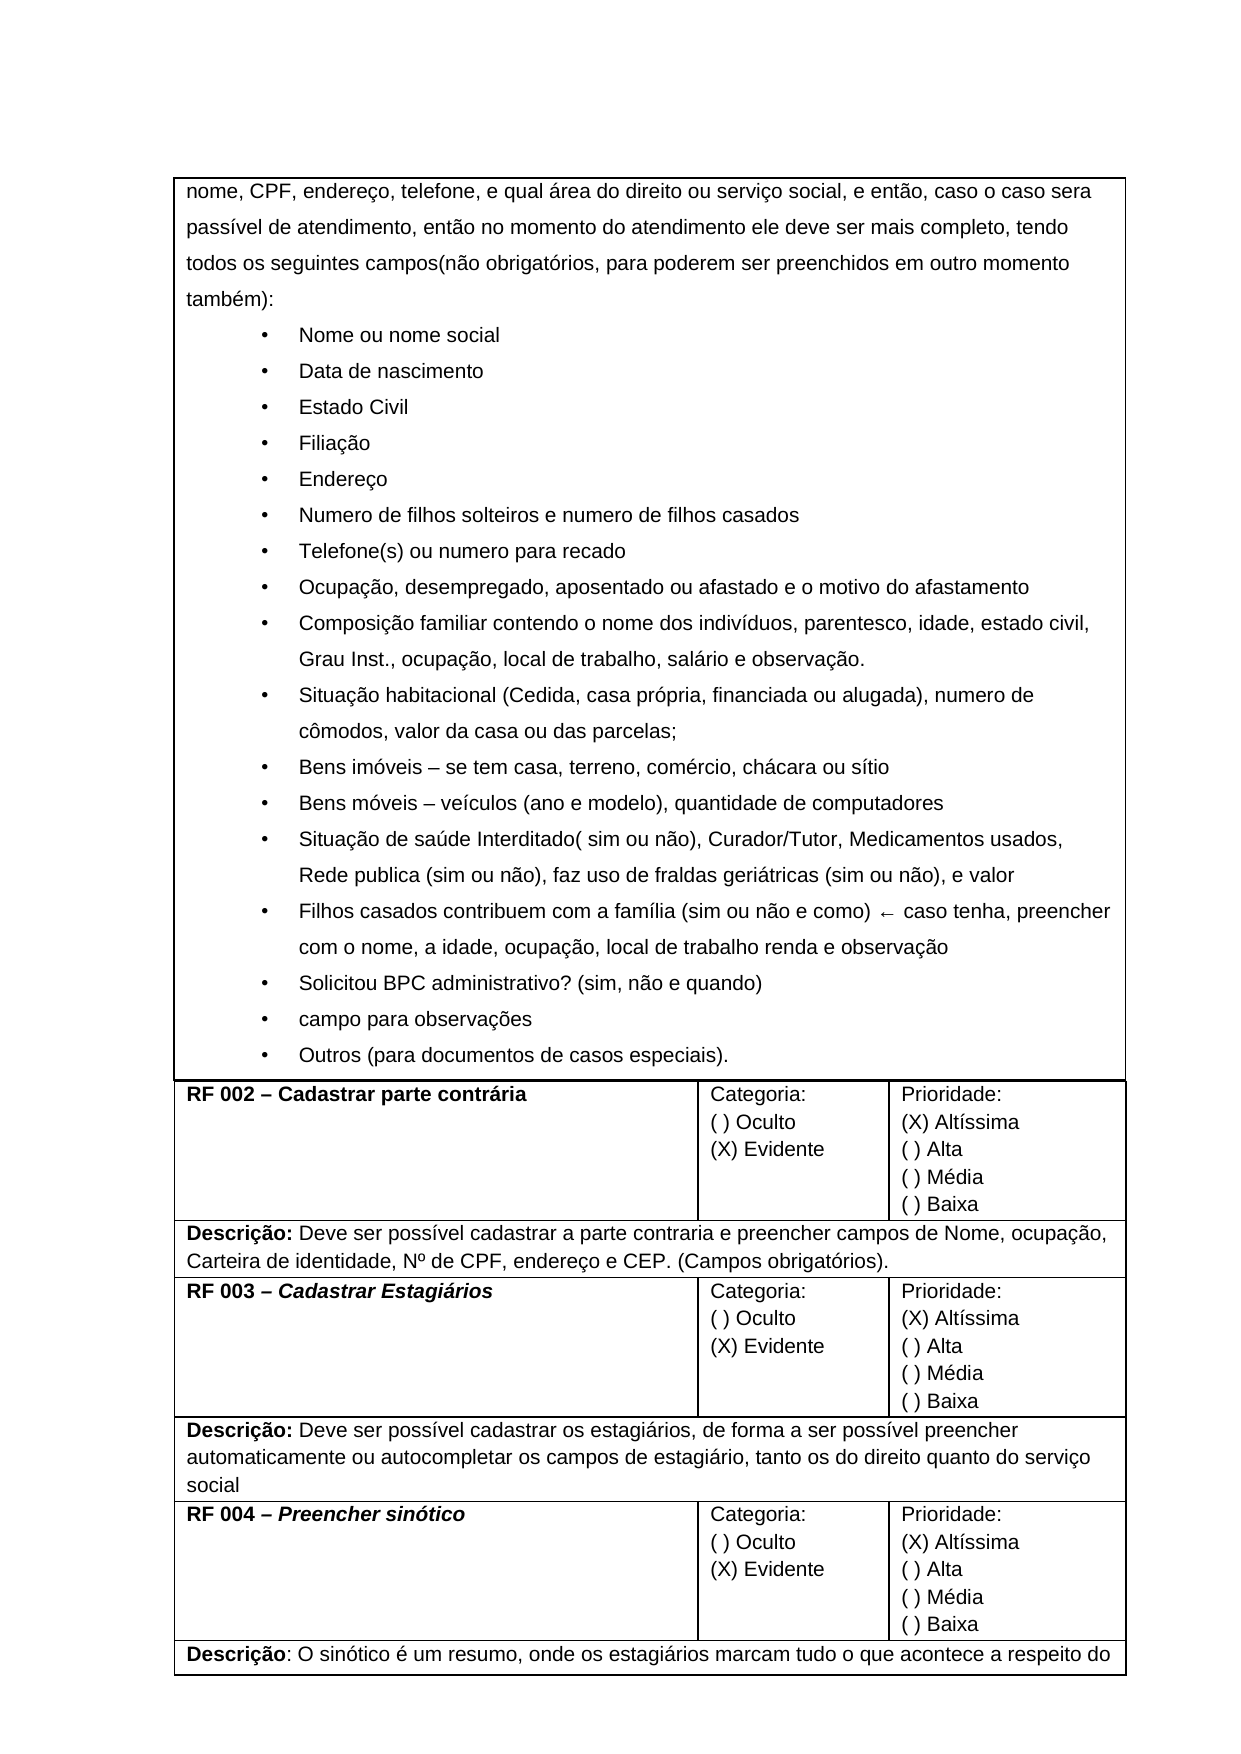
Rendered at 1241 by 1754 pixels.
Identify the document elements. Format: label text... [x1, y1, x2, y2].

table_cell [170, 1277, 174, 1416]
table_cell RF 004 – Preencher sinótico [175, 1502, 697, 1640]
table_cell [170, 1501, 174, 1640]
table_cell RF 003 – Cadastrar Estagiários [175, 1278, 697, 1416]
table_cell Descrição: Deve ser possível cadastrar os estagiários, de forma a ser possível preencher automaticamente ou autocompletar os campos de estagiário, tanto os do direito quanto do serviço social [175, 1418, 1125, 1501]
table_cell Prioridade: (X) Altíssima ( ) Alta ( ) Média ( ) Baixa [890, 1278, 1125, 1416]
table_cell Descrição: O sinótico é um resumo, onde os estagiários marcam tudo o que acontece a respeito do [175, 1641, 1125, 1674]
table_header Categoria: ( ) Oculto (X) Evidente [699, 1082, 888, 1219]
table_header [170, 1081, 174, 1219]
table_header Prioridade: (X) Altíssima ( ) Alta ( ) Média ( ) Baixa [890, 1082, 1125, 1219]
table_cell Categoria: ( ) Oculto (X) Evidente [699, 1502, 888, 1640]
table_cell Prioridade: (X) Altíssima ( ) Alta ( ) Média ( ) Baixa [890, 1502, 1125, 1640]
table_cell Descrição: Deve ser possível cadastrar a parte contraria e preencher campos de Nome, ocupação, Carteira de identidade, Nº de CPF, endereço e CEP. (Campos obrigatórios). [175, 1221, 1125, 1277]
table_cell [170, 1640, 174, 1674]
table_cell [170, 1220, 174, 1277]
table_header RF 002 – Cadastrar parte contrária [175, 1082, 697, 1219]
table_cell Categoria: ( ) Oculto (X) Evidente [699, 1278, 888, 1416]
table_cell nome, CPF, endereço, telefone, e qual área do direito ou serviço social, e então, caso o caso sera passível de atendimento, então no momento do atendimento ele deve ser mais completo, tendo todos os seguintes campos(não obrigatórios, para poderem ser preenchidos em outro momento também): Nome ou nome social Data de nascimento Estado Civil Filiação Endereço Numero de filhos solteiros e numero de filhos casados Telefone(s) ou numero para recado Ocupação, desempregado, aposentado ou afastado e o motivo do afastamento Composição familiar contendo o nome dos indivíduos, parentesco, idade, estado civil, Grau Inst., ocupação, local de trabalho, salário e observação. Situação habitacional (Cedida, casa própria, financiada ou alugada), numero de cômodos, valor da casa ou das parcelas; Bens imóveis – se tem casa, terreno, comércio, chácara ou sítio Bens móveis – veículos (ano e modelo), quantidade de computadores Situação de saúde Interditado( sim ou não), Curador/Tutor, Medicamentos usados, Rede publica (sim ou não), faz uso de fraldas geriátricas (sim ou não), e valor Filhos casados contribuem com a família (sim ou não e como) ← caso tenha, preencher com o nome, a idade, ocupação, local de trabalho renda e observação Solicitou BPC administrativo? (sim, não e quando) campo para observações Outros (para documentos de casos especiais). [175, 179, 1125, 1079]
table_cell [170, 1416, 174, 1501]
